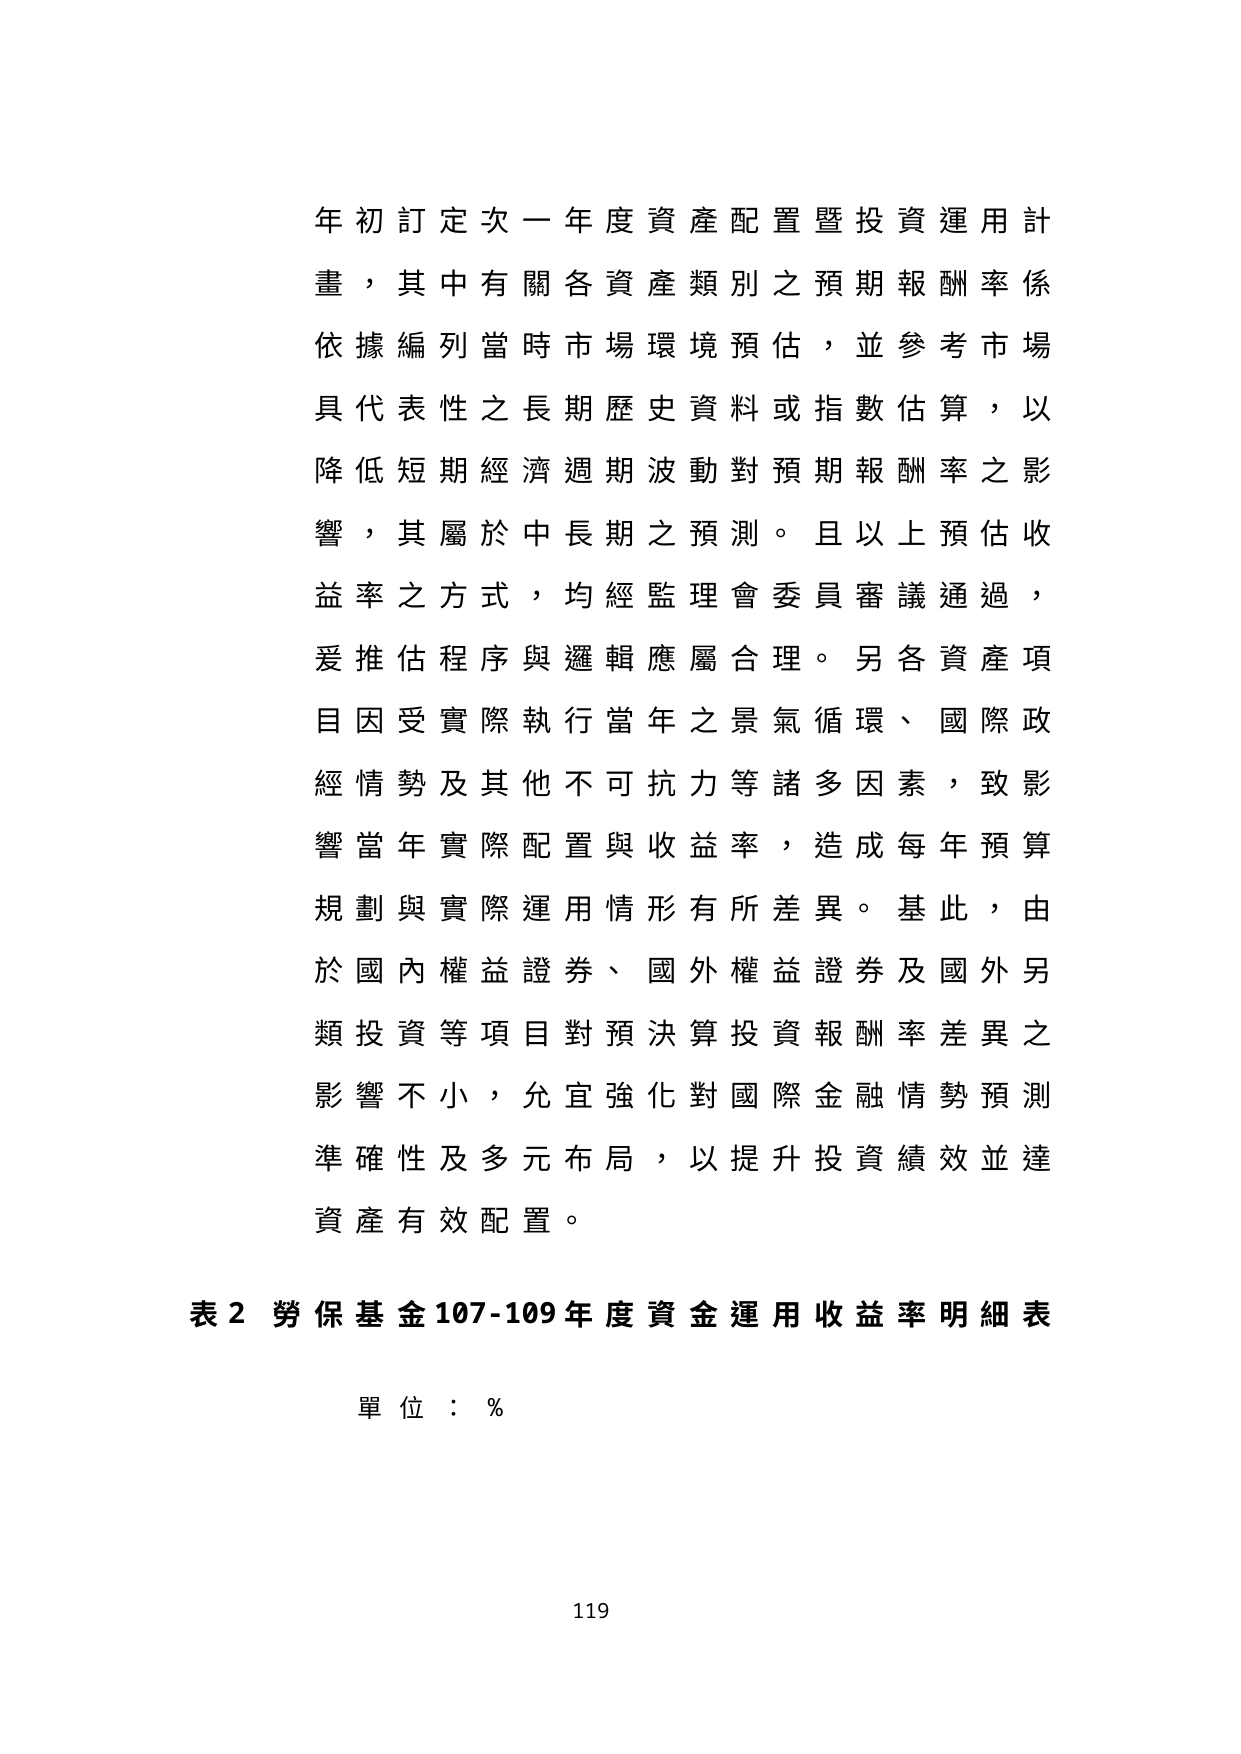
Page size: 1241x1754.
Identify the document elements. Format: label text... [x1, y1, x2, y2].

text 表2 勞保基金107-109年度資金運用收益率明細表 單位：% [183, 1240, 1058, 1427]
text 年初訂定次一年度資產配置暨投資運用計畫，其中有關各資產類別之預期報酬率係依據編列當時市場環境預估，並參考市場具代表性之長期歷史資料或指數估算，以降低短期經濟週期波動對預期報酬率之影響，其屬於中長期之預測。且以上預估收益率之方式，均經監理會委員審議通過，爰推估程序與邏輯應屬合理。另各資產項目因受實際執行當年之景氣循環、國際政經情勢及其他不可抗力等諸多因素，致影響當年實際配置與收益率，造成每年預算規劃與實際運用情形有所差異。基此，由於國內權益證券、國外權益證券及國外另類投資等項目對預決算投資報酬率差異之影響不小，允宜強化對國際金融情勢預測準確性及多元布局，以提升投資績效並達資產有效配置。 [271, 177, 1058, 1240]
